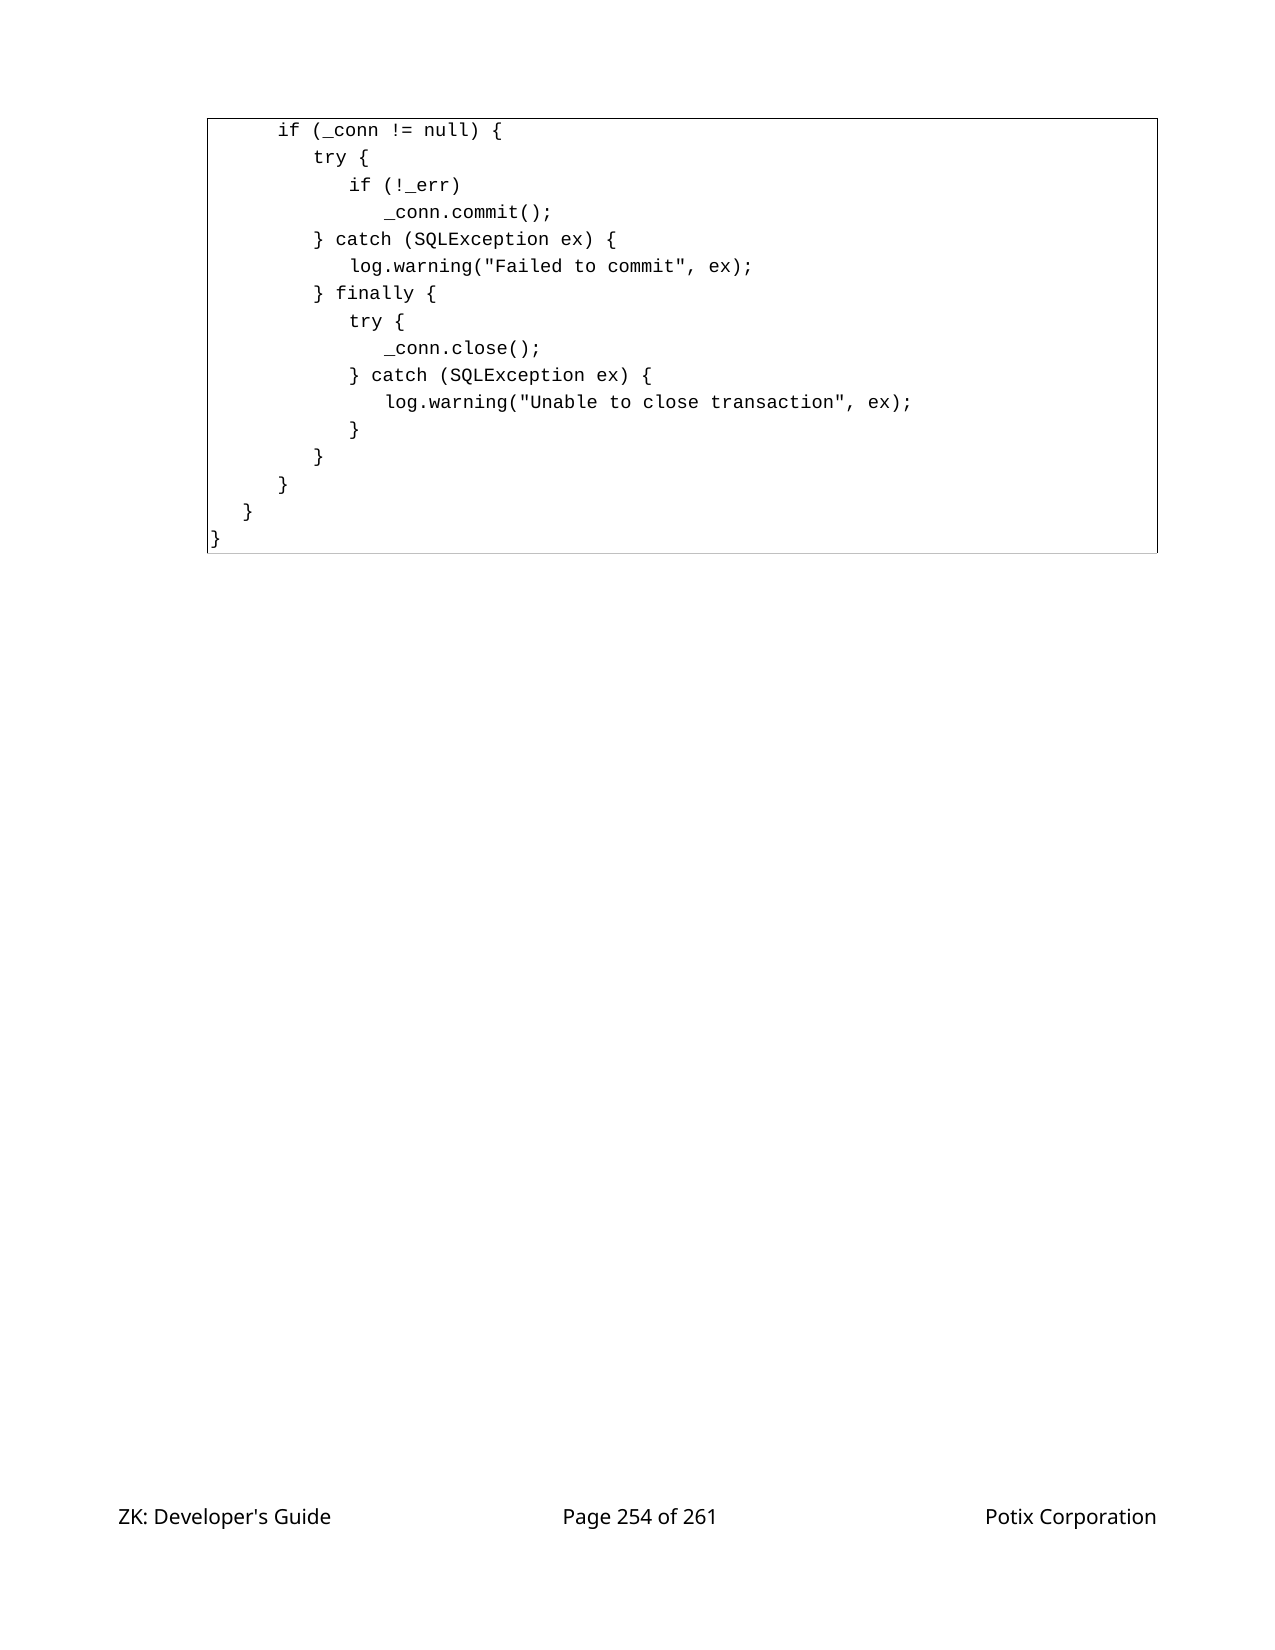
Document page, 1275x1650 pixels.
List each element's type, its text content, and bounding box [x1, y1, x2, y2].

text } [208, 444, 1157, 469]
text } finally { [208, 281, 1157, 306]
text } [208, 526, 1157, 553]
text _conn.close(); [208, 336, 1157, 360]
text } [208, 472, 1157, 496]
text log.warning("Unable to close transaction", ex); [208, 390, 1157, 414]
text if (!_err) [208, 172, 1157, 197]
text try { [208, 145, 1157, 169]
text log.warning("Failed to commit", ex); [208, 254, 1157, 278]
text } [208, 499, 1157, 523]
text } catch (SQLException ex) { [208, 363, 1157, 387]
text } catch (SQLException ex) { [208, 227, 1157, 251]
text if (_conn != null) { [208, 119, 1157, 142]
text _conn.commit(); [208, 200, 1157, 224]
text } [208, 417, 1157, 441]
text try { [208, 308, 1157, 333]
